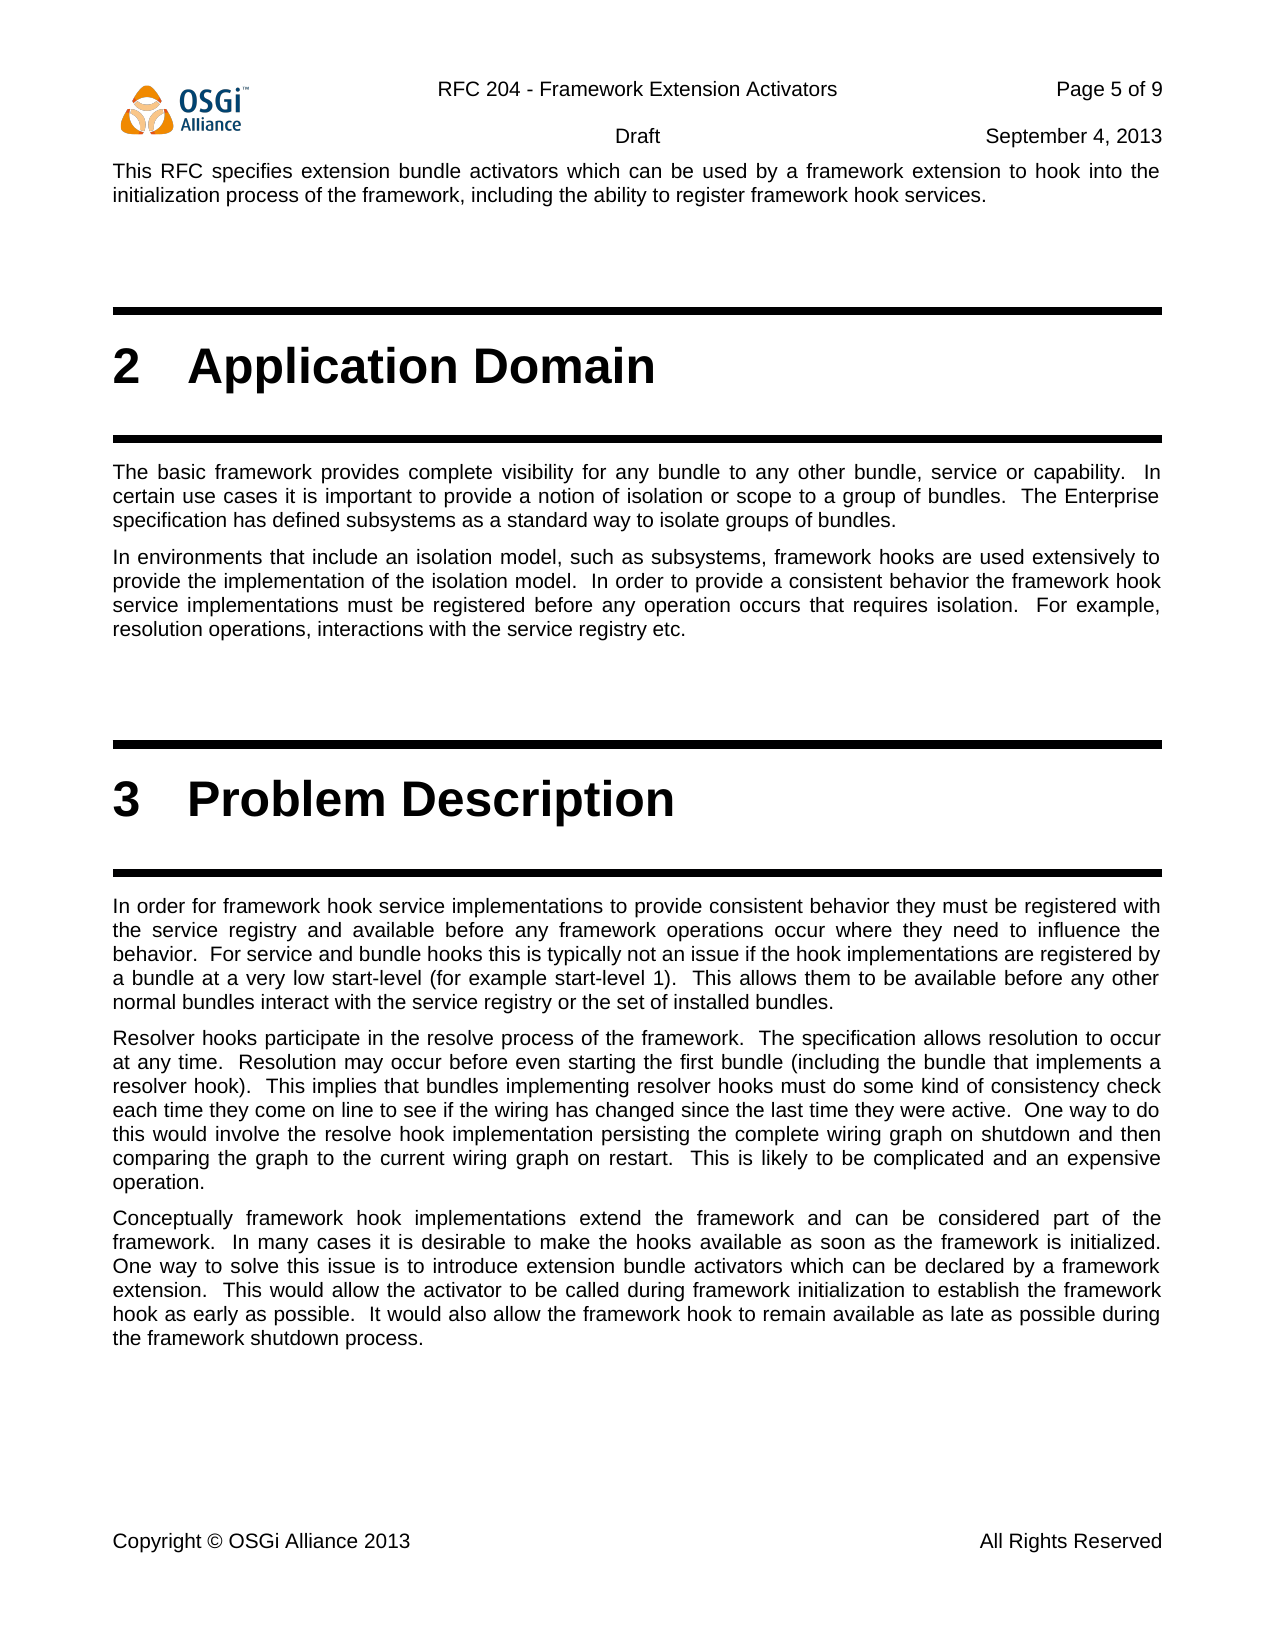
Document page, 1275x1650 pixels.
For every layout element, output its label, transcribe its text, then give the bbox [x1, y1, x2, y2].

text In environments that include an isolation model, such as subsystems, framework hooks are used extensively to provide the implementation of the isolation model. In order to provide a consistent behavior the framework hook service implementations must be registered before any operation occurs that requires isolation. For example, resolution operations, interactions with the service registry etc. [112, 544, 1162, 640]
text Conceptually framework hook implementations extend the framework and can be considered part of the framework. In many cases it is desirable to make the hooks available as soon as the framework is initialized. One way to solve this issue is to introduce extension bundle activators which can be declared by a framework extension. This would allow the activator to be called during framework initialization to establish the framework hook as early as possible. It would also allow the framework hook to remain available as late as possible during the framework shutdown process. [112, 1206, 1162, 1350]
text Resolver hooks participate in the resolve process of the framework. The specification allows resolution to occur at any time. Resolution may occur before even starting the first bundle (including the bundle that implements a resolver hook). This implies that bundles implementing resolver hooks must do some kind of consistency check each time they come on line to see if the wiring has changed since the last time they were active. One way to do this would involve the resolve hook implementation persisting the complete wiring graph on shutdown and then comparing the graph to the current wiring graph on restart. This is likely to be complicated and an expensive operation. [112, 1026, 1162, 1194]
text The basic framework provides complete visibility for any bundle to any other bundle, service or capability. In certain use cases it is important to provide a notion of isolation or scope to a group of bundles. The Enterprise specification has defined subsystems as a standard way to isolate groups of bundles. [112, 460, 1162, 532]
subtitle Problem Description [112, 741, 1162, 877]
text This RFC specifies extension bundle activators which can be used by a framework extension to hook into the initialization process of the framework, including the ability to register framework hook services. [112, 159, 1162, 207]
subtitle Application Domain [112, 308, 1162, 443]
picture [113, 78, 257, 142]
text In order for framework hook service implementations to provide consistent behavior they must be registered with the service registry and available before any framework operations occur where they need to influence the behavior. For service and bundle hooks this is typically not an issue if the hook implementations are registered by a bundle at a very low start-level (for example start-level 1). This allows them to be available before any other normal bundles interact with the service registry or the set of installed bundles. [112, 894, 1162, 1013]
